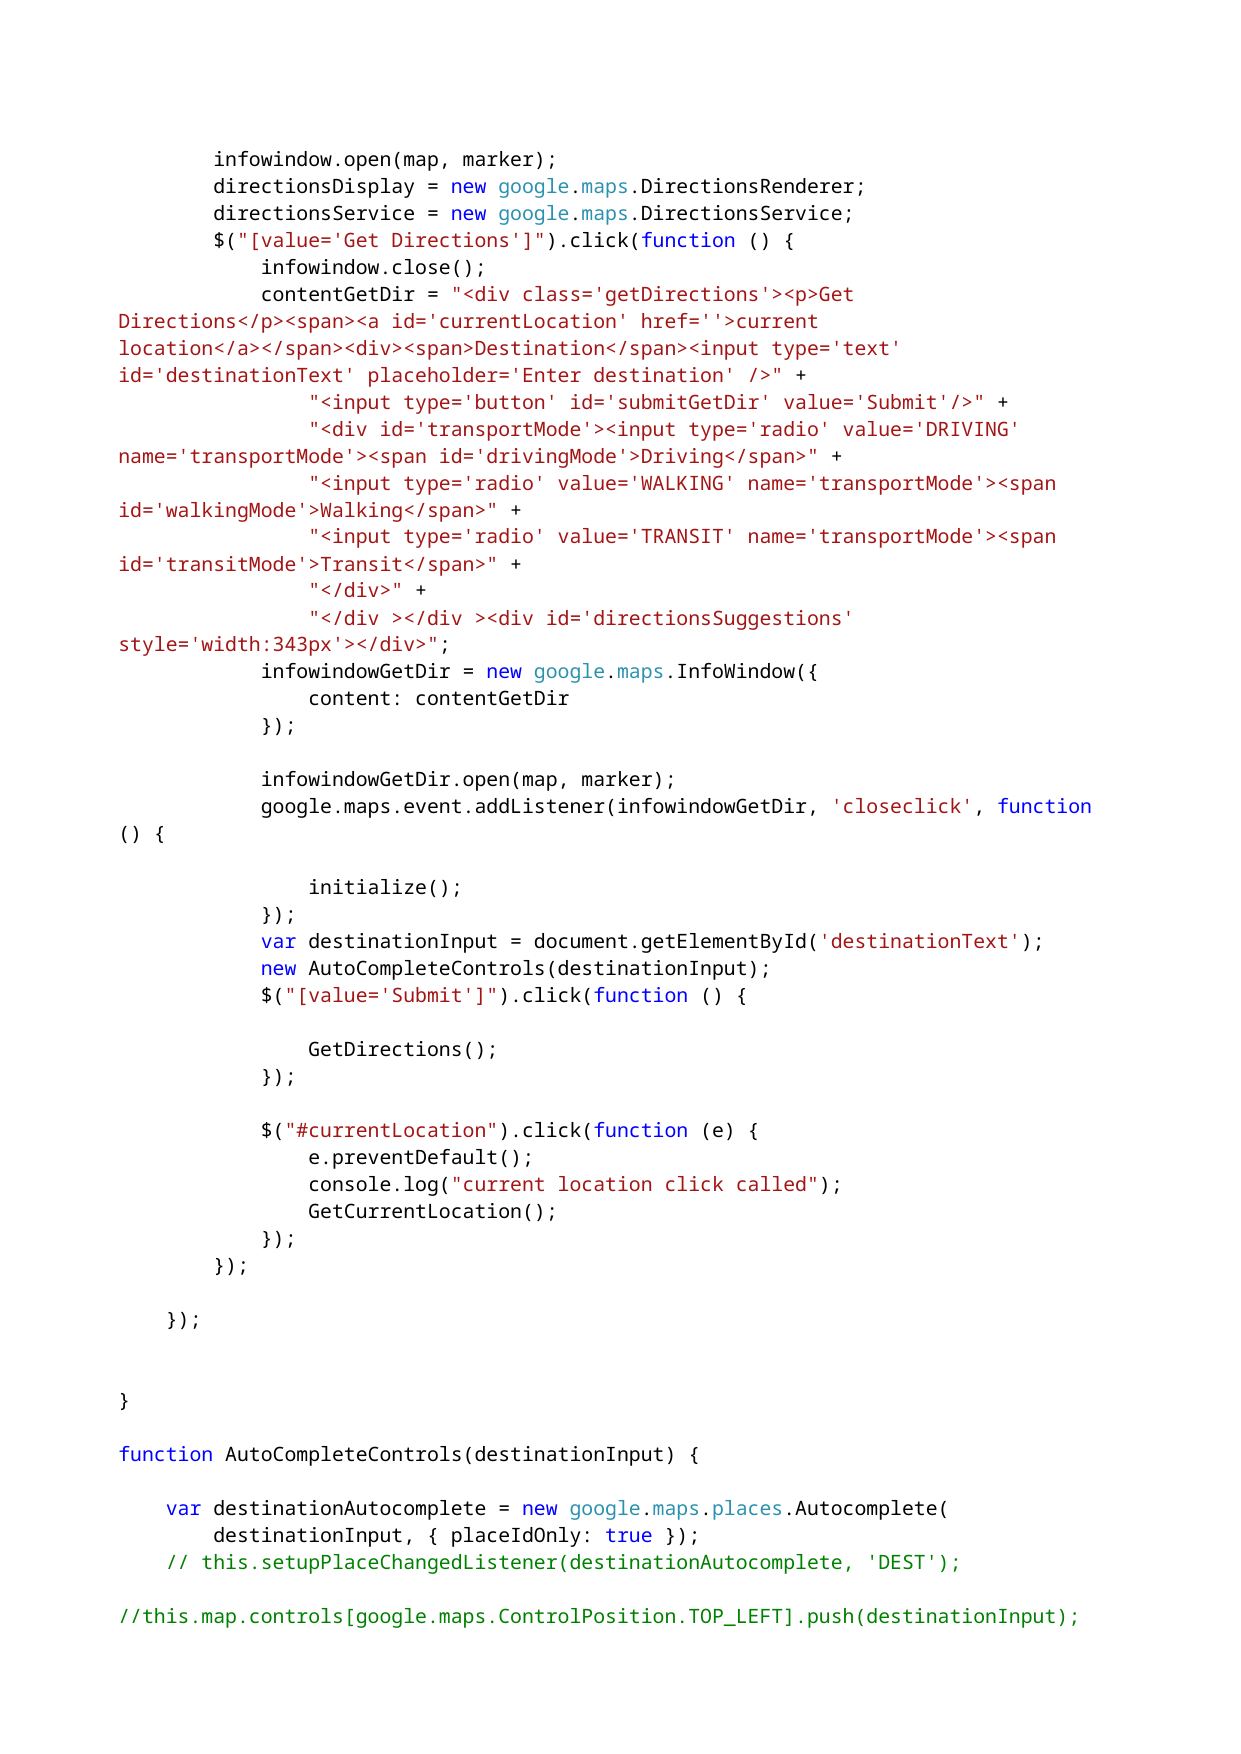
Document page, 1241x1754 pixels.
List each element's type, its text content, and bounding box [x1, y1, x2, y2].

text contentGetDir = "<div class='getDirections'><p>Get Directions</p><span><a id='currentLocation' href=''>current location</a></span><div><span>Destination</span><input type='text' id='destinationText' placeholder='Enter destination' />" + [118, 280, 1122, 388]
text infowindowGetDir = new google.maps.InfoWindow({ [118, 658, 1122, 685]
text initialize(); [118, 873, 1122, 901]
text //this.map.controls[google.maps.ControlPosition.TOP_LEFT].push(destinationInput); [118, 1575, 1122, 1629]
text directionsService = new google.maps.DirectionsService; [118, 199, 1122, 226]
text }); [118, 1305, 1122, 1332]
text // this.setupPlaceChangedListener(destinationAutocomplete, 'DEST'); [118, 1548, 1122, 1575]
text "</div>" + [118, 577, 1122, 604]
text var destinationAutocomplete = new google.maps.places.Autocomplete( [118, 1494, 1122, 1521]
text e.preventDefault(); [118, 1143, 1122, 1170]
text console.log("current location click called"); [118, 1170, 1122, 1197]
text }); [118, 901, 1122, 927]
text $("[value='Submit']").click(function () { [118, 981, 1122, 1008]
text function AutoCompleteControls(destinationInput) { [118, 1440, 1122, 1467]
text "<input type='radio' value='TRANSIT' name='transportMode'><span id='transitMode'>Transit</span>" + [118, 523, 1122, 577]
text infowindow.close(); [118, 253, 1122, 280]
text }); [118, 1251, 1122, 1278]
text "</div ></div ><div id='directionsSuggestions' style='width:343px'></div>"; [118, 604, 1122, 658]
text new AutoCompleteControls(destinationInput); [118, 954, 1122, 981]
text "<input type='button' id='submitGetDir' value='Submit'/>" + [118, 388, 1122, 415]
text var destinationInput = document.getElementById('destinationText'); [118, 927, 1122, 954]
text "<input type='radio' value='WALKING' name='transportMode'><span id='walkingMode'>Walking</span>" + [118, 469, 1122, 523]
text }); [118, 1062, 1122, 1089]
text directionsDisplay = new google.maps.DirectionsRenderer; [118, 172, 1122, 199]
text "<div id='transportMode'><input type='radio' value='DRIVING' name='transportMode'><span id='drivingMode'>Driving</span>" + [118, 415, 1122, 469]
text }); [118, 1224, 1122, 1251]
text GetDirections(); [118, 1035, 1122, 1062]
text $("[value='Get Directions']").click(function () { [118, 226, 1122, 253]
text infowindowGetDir.open(map, marker); [118, 766, 1122, 793]
text google.maps.event.addListener(infowindowGetDir, 'closeclick', function () { [118, 793, 1122, 847]
text destinationInput, { placeIdOnly: true }); [118, 1521, 1122, 1548]
text } [118, 1386, 1122, 1413]
text infowindow.open(map, marker); [118, 145, 1122, 172]
text content: contentGetDir [118, 685, 1122, 712]
text }); [118, 712, 1122, 739]
text GetCurrentLocation(); [118, 1197, 1122, 1224]
text $("#currentLocation").click(function (e) { [118, 1116, 1122, 1143]
